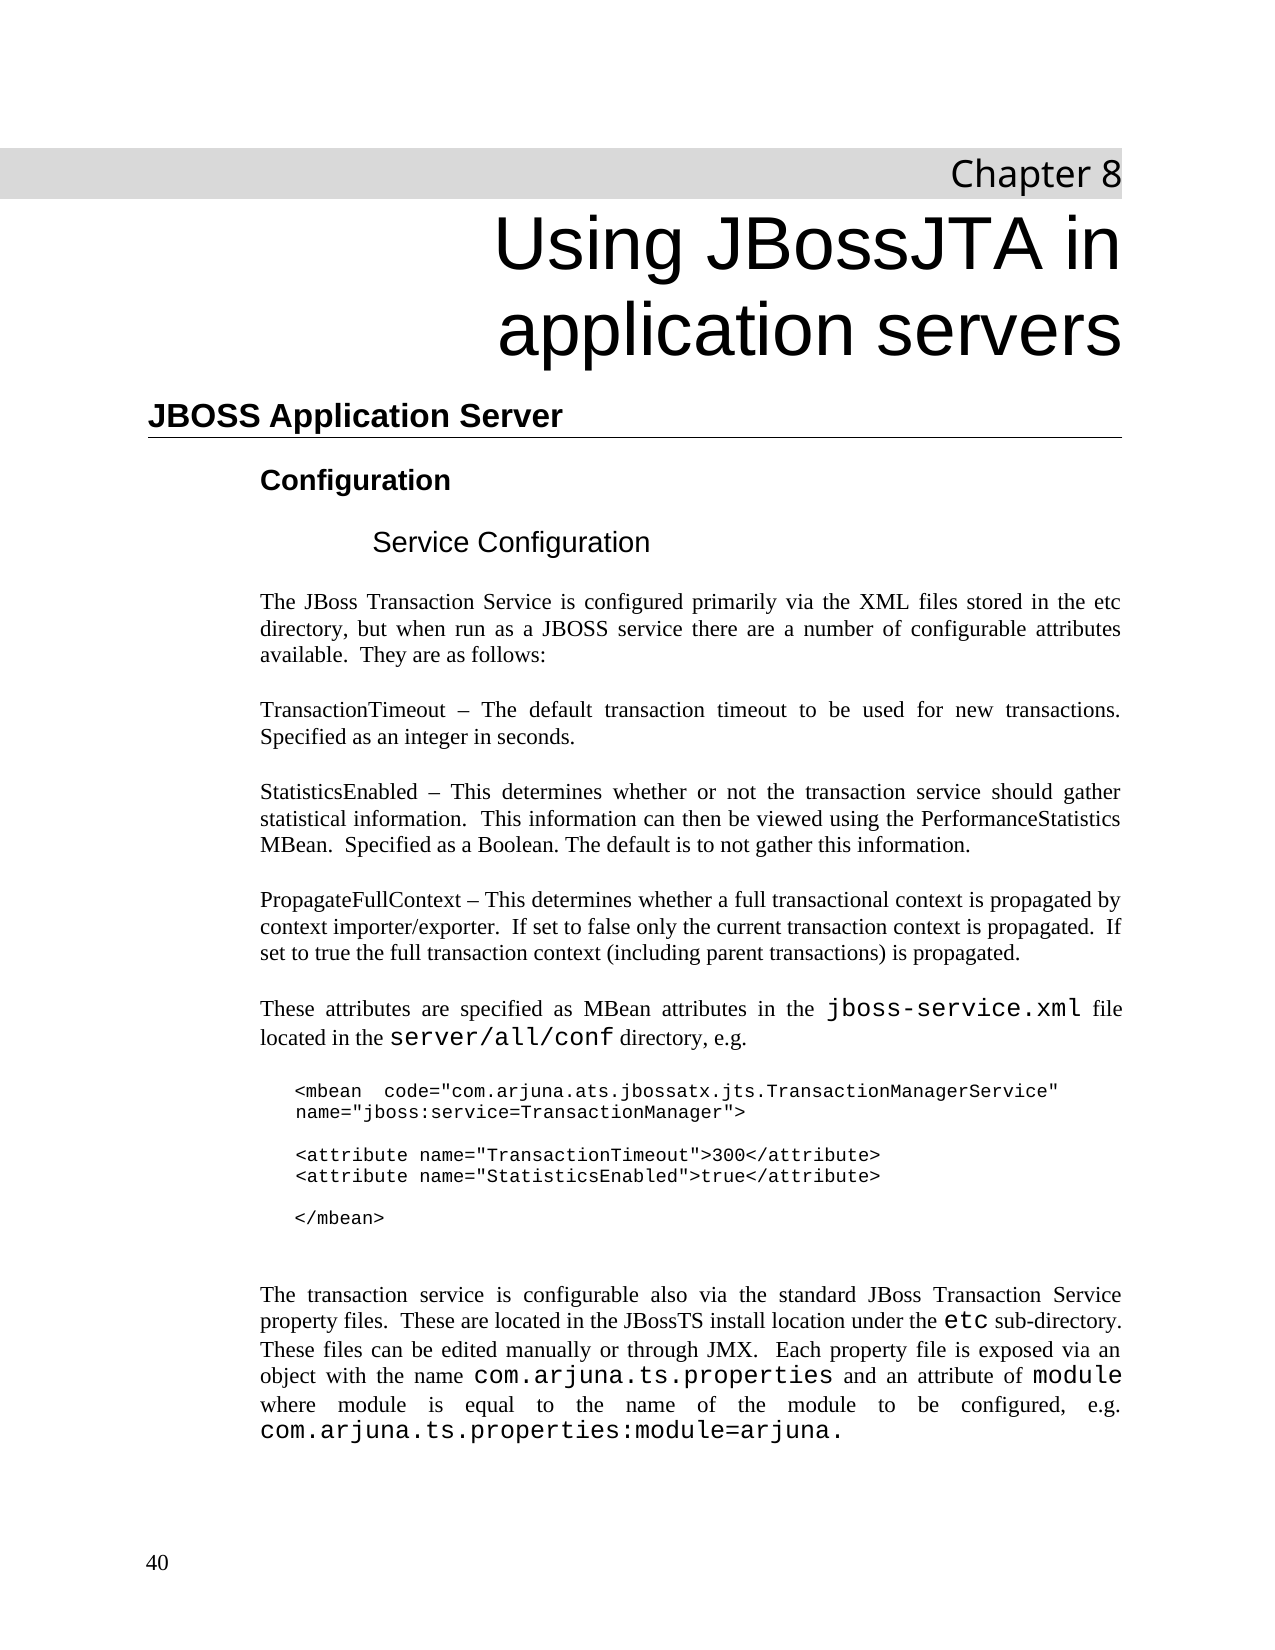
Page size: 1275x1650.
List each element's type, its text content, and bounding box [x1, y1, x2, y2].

text <attribute name="StatisticsEnabled">true</attribute> [272, 1167, 1122, 1188]
text TransactionTimeout – The default transaction timeout to be used for new transactions. Specified as an integer in seconds. [260, 696, 1122, 749]
subtitle Service Configuration [148, 526, 1122, 559]
text These attributes are specified as MBean attributes in the jboss-service.xml file located in the server/all/conf directory, e.g. [260, 995, 1122, 1052]
text PropagateFullContext – This determines whether a full transactional context is propagated by context importer/exporter. If set to false only the current transaction context is propagated. If set to true the full transaction context (including parent transactions) is propagated. [260, 887, 1122, 966]
text name="jboss:service=TransactionManager"> [272, 1103, 1122, 1124]
title Using JBossJTA in application servers [263, 199, 1122, 371]
text </mbean> [272, 1209, 1122, 1230]
subtitle Configuration [148, 463, 1122, 496]
text The transaction service is configurable also via the standard JBoss Transaction Service property files. These are located in the JBossTS install location under the etc sub-directory. These files can be edited manually or through JMX. Each property file is exposed via an object with the name com.arjuna.ts.properties and an attribute of module where module is equal to the name of the module to be configured, e.g. com.arjuna.ts.properties:module=arjuna. [260, 1281, 1122, 1446]
subtitle JBOSS Application Server [148, 396, 1122, 437]
text StatisticsEnabled – This determines whether or not the transaction service should gather statistical information. This information can then be viewed using the PerformanceStatistics MBean. Specified as a Boolean. The default is to not gather this information. [260, 778, 1122, 857]
text <attribute name="TransactionTimeout">300</attribute> [272, 1145, 1122, 1167]
text The JBoss Transaction Service is configured primarily via the XML files stored in the etc directory, but when run as a JBOSS service there are a number of configurable attributes available. They are as follows: [260, 588, 1122, 667]
text <mbean code="com.arjuna.ats.jbossatx.jts.TransactionManagerService" [272, 1082, 1122, 1103]
